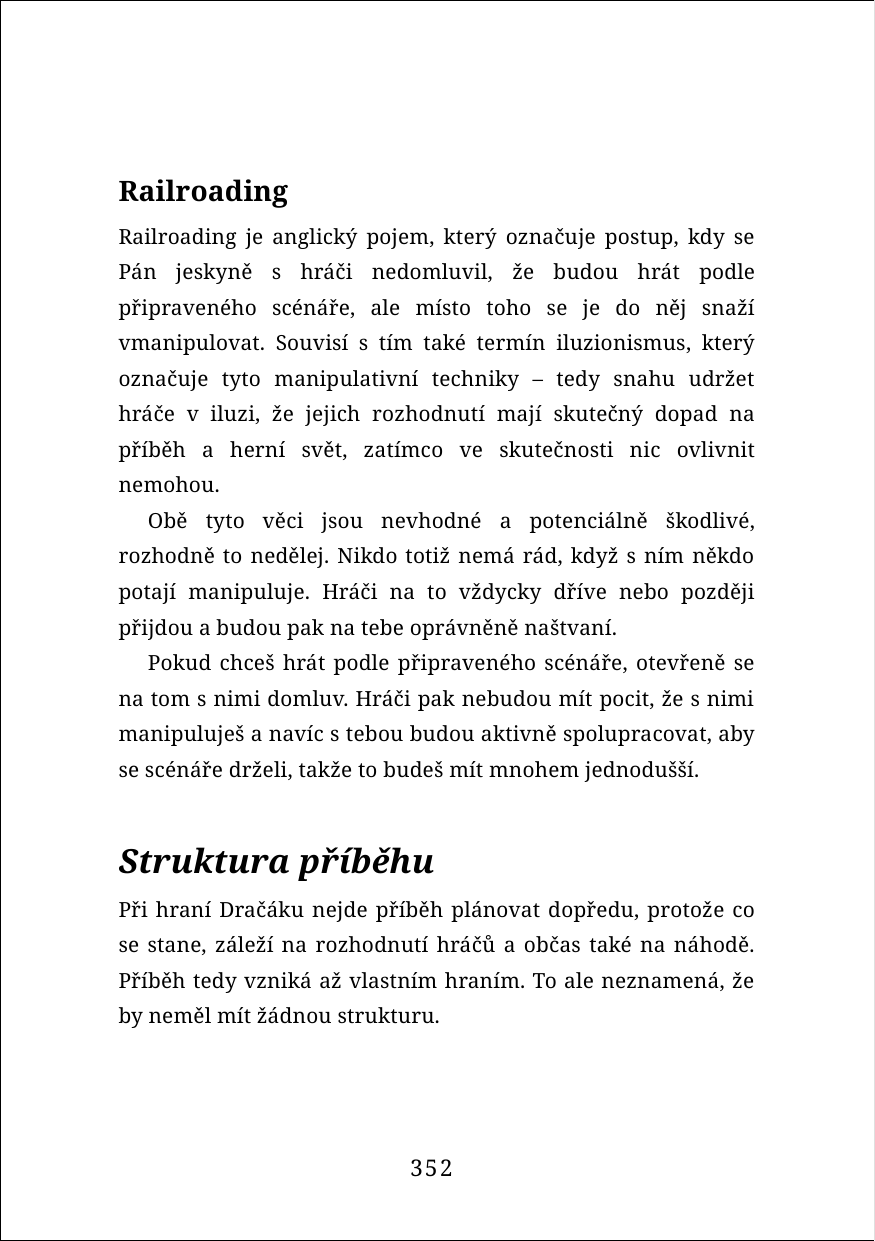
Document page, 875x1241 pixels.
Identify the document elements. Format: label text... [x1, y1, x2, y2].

subtitle Struktura příběhu [118, 837, 756, 883]
subtitle Railroading [118, 172, 756, 210]
text Railroading je anglický pojem, který označuje postup, kdy se Pán jeskyně s hráči nedomluvil, že budou hrát podle připraveného scénáře, ale místo toho se je do něj snaží vmanipulovat. Souvisí s tím také termín iluzionismus, který označuje tyto manipulativní techniky – tedy snahu udržet hráče v iluzi, že jejich rozhodnutí mají skutečný dopad na příběh a herní svět, zatímco ve skutečnosti nic ovlivnit nemohou. Obě tyto věci jsou nevhodné a potenciálně škodlivé, rozhodně to nedělej. Nikdo totiž nemá rád, když s ním někdo potají manipuluje. Hráči na to vždycky dříve nebo později přijdou a budou pak na tebe oprávněně naštvaní. Pokud chceš hrát podle připraveného scénáře, otevřeně se na tom s nimi domluv. Hráči pak nebudou mít pocit, že s nimi manipuluješ a navíc s tebou budou aktivně spolupracovat, aby se scénáře drželi, takže to budeš mít mnohem jednodušší. [118, 222, 756, 783]
text Při hraní Dračáku nejde příběh plánovat dopředu, protože co se stane, záleží na rozhodnutí hráčů a občas také na náhodě. Příběh tedy vzniká až vlastním hraním. To ale neznamená, že by neměl mít žádnou strukturu. [118, 895, 756, 1030]
